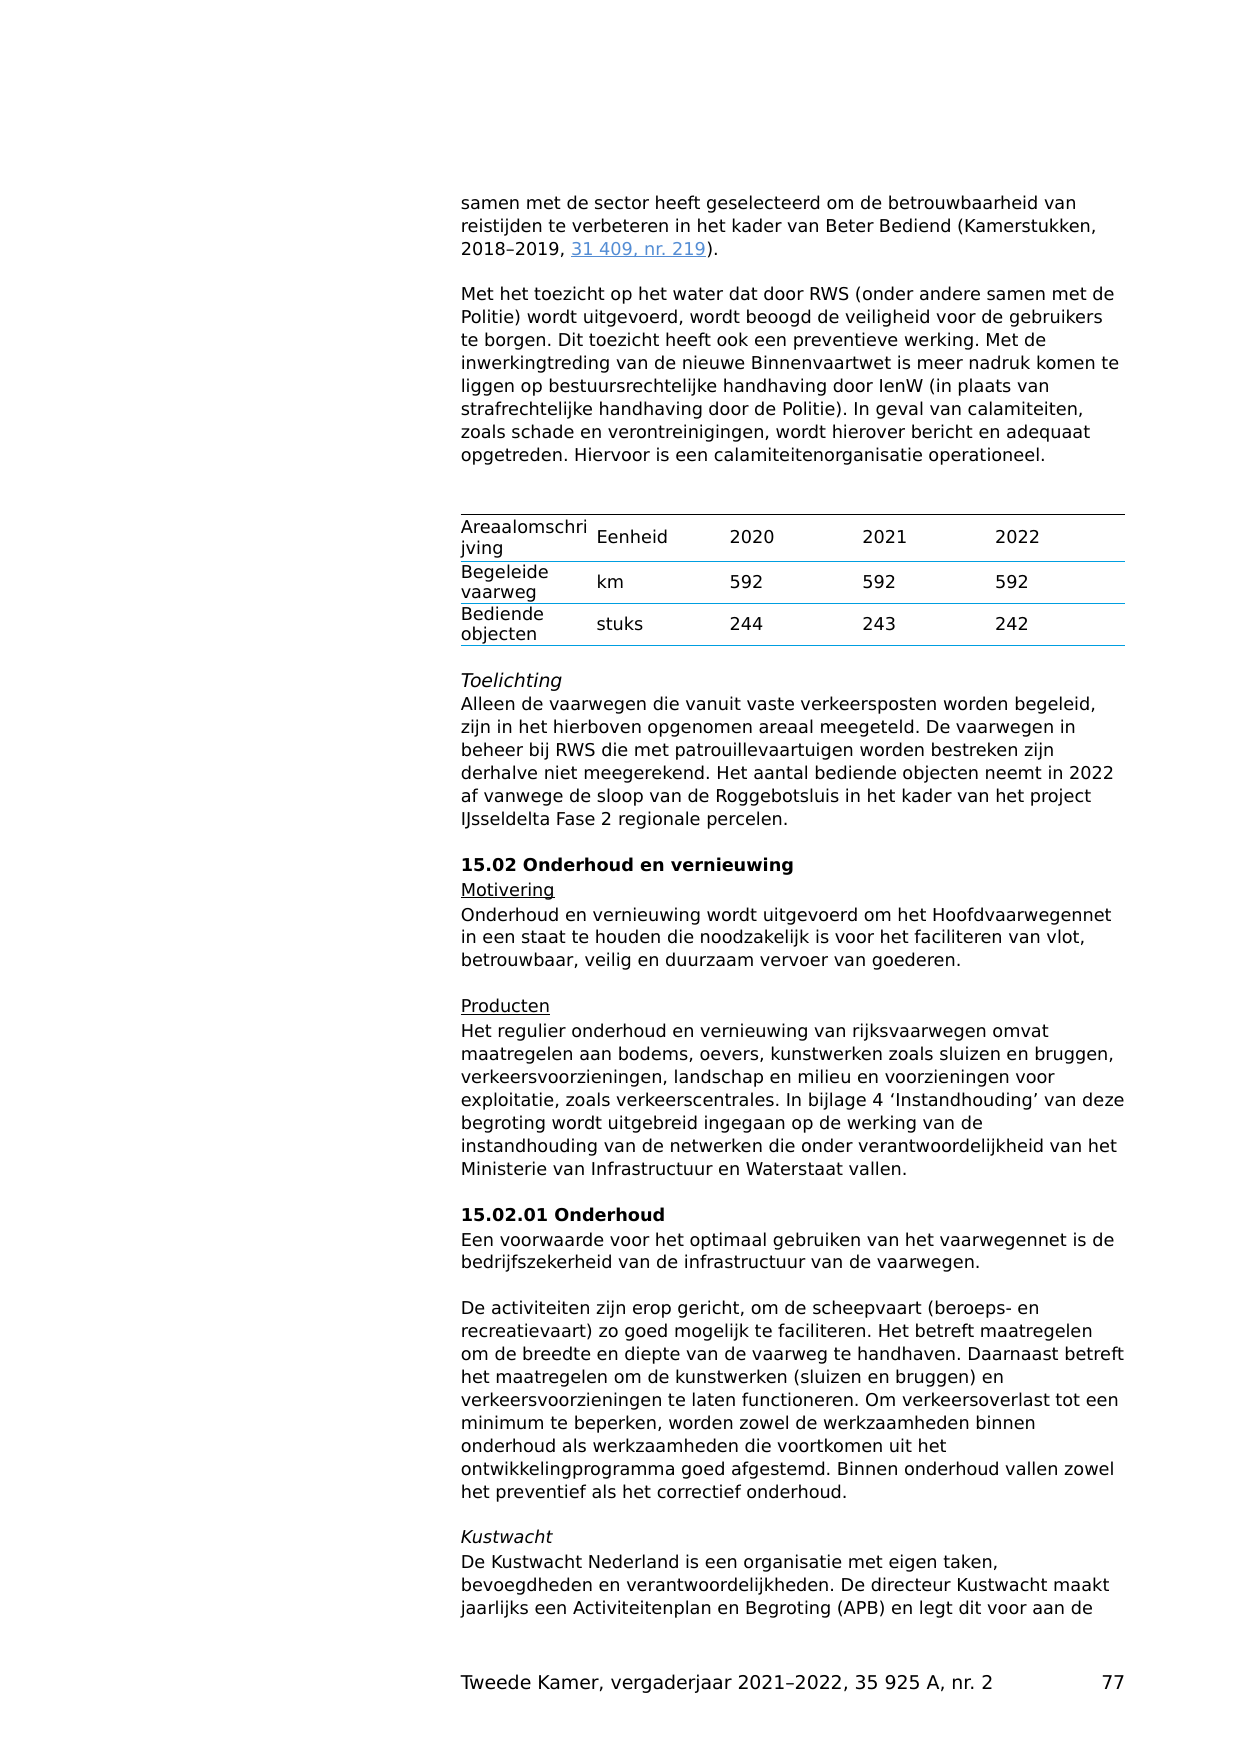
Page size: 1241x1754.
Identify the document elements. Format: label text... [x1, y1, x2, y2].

table_cell Begeleide vaarweg [461, 562, 593, 603]
table_header Tabel 56 Specificatie bedieningsareaal [461, 489, 1125, 514]
text 15.02 Onderhoud en vernieuwing [461, 853, 1125, 876]
text De activiteiten zijn erop gericht, om de scheepvaart (beroeps- en recreatievaart) zo goed mogelijk te faciliteren. Het betreft maatregelen om de breedte en diepte van de vaarweg te handhaven. Daarnaast betreft het maatregelen om de kunstwerken (sluizen en bruggen) en verkeersvoorzieningen te laten functioneren. Om verkeersoverlast tot een minimum te beperken, worden zowel de werkzaamheden binnen onderhoud als werkzaamheden die voortkomen uit het ontwikkelingprogramma goed afgestemd. Binnen onderhoud vallen zowel het preventief als het correctief onderhoud. [461, 1296, 1125, 1503]
table_cell Areaalomschrijving [461, 515, 593, 561]
table_cell Bediende objecten [461, 604, 593, 645]
table_cell 242 [992, 604, 1125, 645]
text Toelichting [461, 670, 1125, 692]
text samen met de sector heeft geselecteerd om de betrouwbaarheid van reistijden te verbeteren in het kader van Beter Bediend (Kamerstukken, 2018–2019, 31 409, nr. 219). [461, 191, 1125, 259]
text Producten [461, 994, 1125, 1017]
text Kustwacht [461, 1526, 1125, 1548]
text Een voorwaarde voor het optimaal gebruiken van het vaarwegennet is de bedrijfszekerheid van de infrastructuur van de vaarwegen. [461, 1228, 1125, 1273]
text Motivering [461, 878, 1125, 901]
table_cell km [594, 562, 726, 603]
table_cell 244 [726, 604, 859, 645]
table_cell stuks [594, 604, 726, 645]
table_cell 592 [992, 562, 1125, 603]
table_cell 2022 [992, 515, 1125, 561]
text Het regulier onderhoud en vernieuwing van rijksvaarwegen omvat maatregelen aan bodems, oevers, kunstwerken zoals sluizen en bruggen, verkeersvoorzieningen, landschap en milieu en voorzieningen voor exploitatie, zoals verkeerscentrales. In bijlage 4 ‘Instandhouding’ van deze begroting wordt uitgebreid ingegaan op de werking van de instandhouding van de netwerken die onder verantwoordelijkheid van het Ministerie van Infrastructuur en Waterstaat vallen. [461, 1019, 1125, 1180]
text Alleen de vaarwegen die vanuit vaste verkeersposten worden begeleid, zijn in het hierboven opgenomen areaal meegeteld. De vaarwegen in beheer bij RWS die met patrouillevaartuigen worden bestreken zijn derhalve niet meegerekend. Het aantal bediende objecten neemt in 2022 af vanwege de sloop van de Roggebotsluis in het kader van het project IJsseldelta Fase 2 regionale percelen. [461, 692, 1125, 830]
text Onderhoud en vernieuwing wordt uitgevoerd om het Hoofdvaarwegennet in een staat te houden die noodzakelijk is voor het faciliteren van vlot, betrouwbaar, veilig en duurzaam vervoer van goederen. [461, 903, 1125, 971]
table_cell 592 [726, 562, 859, 603]
table_cell Eenheid [594, 515, 726, 561]
text 15.02.01 Onderhoud [461, 1203, 1125, 1226]
table_cell 243 [859, 604, 992, 645]
table_cell 592 [859, 562, 992, 603]
text Met het toezicht op het water dat door RWS (onder andere samen met de Politie) wordt uitgevoerd, wordt beoogd de veiligheid voor de gebruikers te borgen. Dit toezicht heeft ook een preventieve werking. Met de inwerkingtreding van de nieuwe Binnenvaartwet is meer nadruk komen te liggen op bestuursrechtelijke handhaving door IenW (in plaats van strafrechtelijke handhaving door de Politie). In geval van calamiteiten, zoals schade en verontreinigingen, wordt hierover bericht en adequaat opgetreden. Hiervoor is een calamiteitenorganisatie operationeel. [461, 282, 1125, 466]
table_cell 2021 [859, 515, 992, 561]
text De Kustwacht Nederland is een organisatie met eigen taken, bevoegdheden en verantwoordelijkheden. De directeur Kustwacht maakt jaarlijks een Activiteitenplan en Begroting (APB) en legt dit voor aan de [461, 1551, 1125, 1619]
table_cell 2020 [726, 515, 859, 561]
